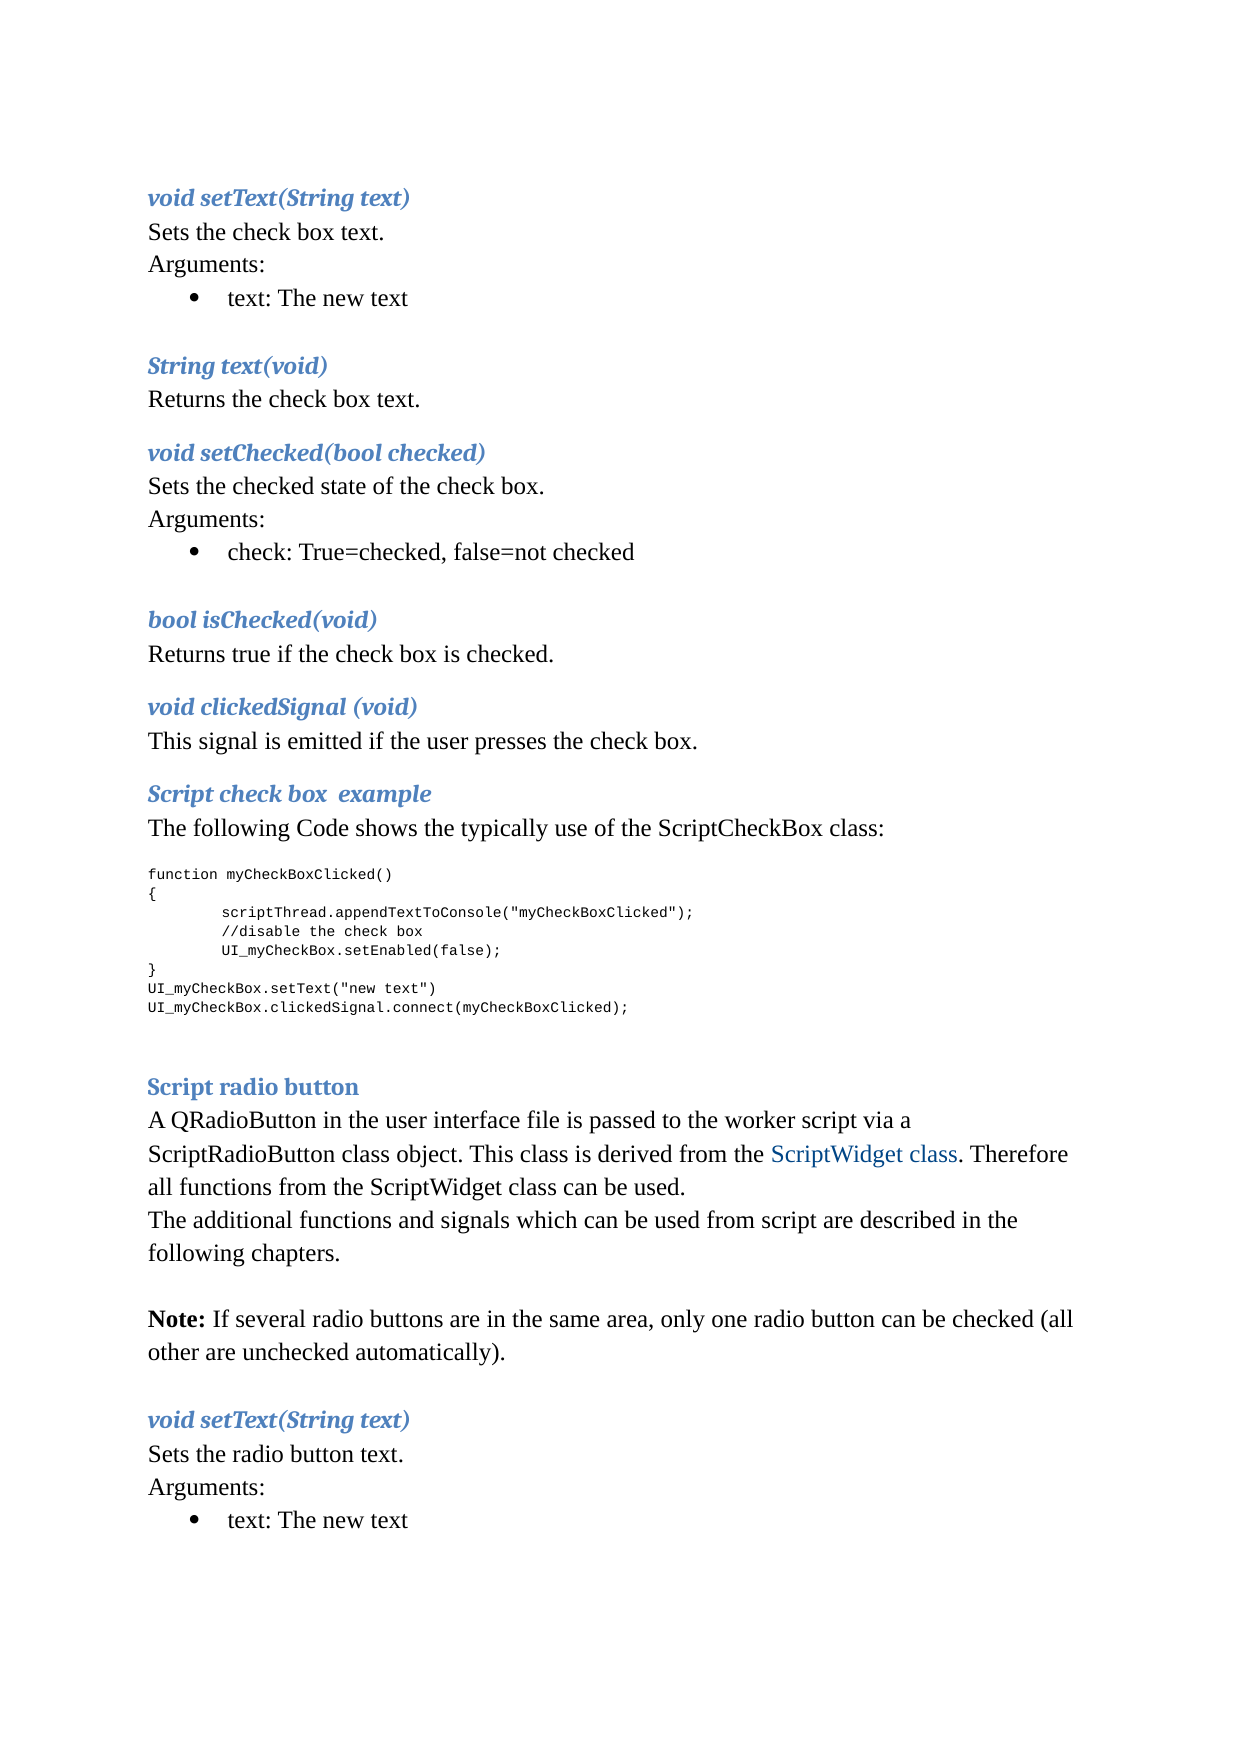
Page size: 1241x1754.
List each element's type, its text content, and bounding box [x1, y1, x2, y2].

text function myCheckBoxClicked() [148, 867, 1093, 884]
text The additional functions and signals which can be used from script are described in the following chapters. [148, 1205, 1093, 1266]
list check: True=checked, false=not checked [190, 537, 1093, 566]
text Arguments: [148, 504, 1093, 533]
text This signal is emitted if the user presses the check box. [148, 726, 1093, 755]
text UI_myCheckBox.setEnabled(false); [148, 943, 1093, 959]
text Sets the check box text. [148, 217, 1093, 245]
text Sets the checked state of the check box. [148, 471, 1093, 500]
text UI_myCheckBox.setText("new text") [148, 981, 1093, 997]
list text: The new text [190, 1505, 1093, 1533]
list text: The new text [190, 283, 1093, 311]
text Arguments: [148, 1472, 1093, 1501]
subtitle Script check box example [148, 780, 1093, 809]
text //disable the check box [148, 924, 1093, 941]
subtitle void setChecked(bool checked) [148, 438, 1093, 467]
text Arguments: [148, 249, 1093, 278]
text scriptThread.appendTextToConsole("myCheckBoxClicked"); [148, 905, 1093, 922]
subtitle void clickedSignal (void) [148, 693, 1093, 722]
text The following Code shows the typically use of the ScriptCheckBox class: [148, 813, 1093, 842]
subtitle String text(void) [148, 352, 1093, 380]
text Note: If several radio buttons are in the same area, only one radio button can be checked (all other are unchecked automatically). [148, 1304, 1093, 1366]
subtitle void setText(String text) [148, 183, 1093, 212]
text Returns true if the check box is checked. [148, 639, 1093, 668]
text { [148, 886, 1093, 903]
subtitle Script radio button [148, 1073, 1093, 1101]
text Returns the check box text. [148, 384, 1093, 413]
text Sets the radio button text. [148, 1439, 1093, 1467]
text } [148, 962, 1093, 978]
subtitle void setText(String text) [148, 1406, 1093, 1434]
subtitle bool isChecked(void) [148, 606, 1093, 635]
text A QRadioButton in the user interface file is passed to the worker script via a ScriptRadioButton class object. This class is derived from the ScriptWidget class. Therefore all functions from the ScriptWidget class can be used. [148, 1106, 1093, 1200]
text UI_myCheckBox.clickedSignal.connect(myCheckBoxClicked); [148, 1000, 1093, 1016]
